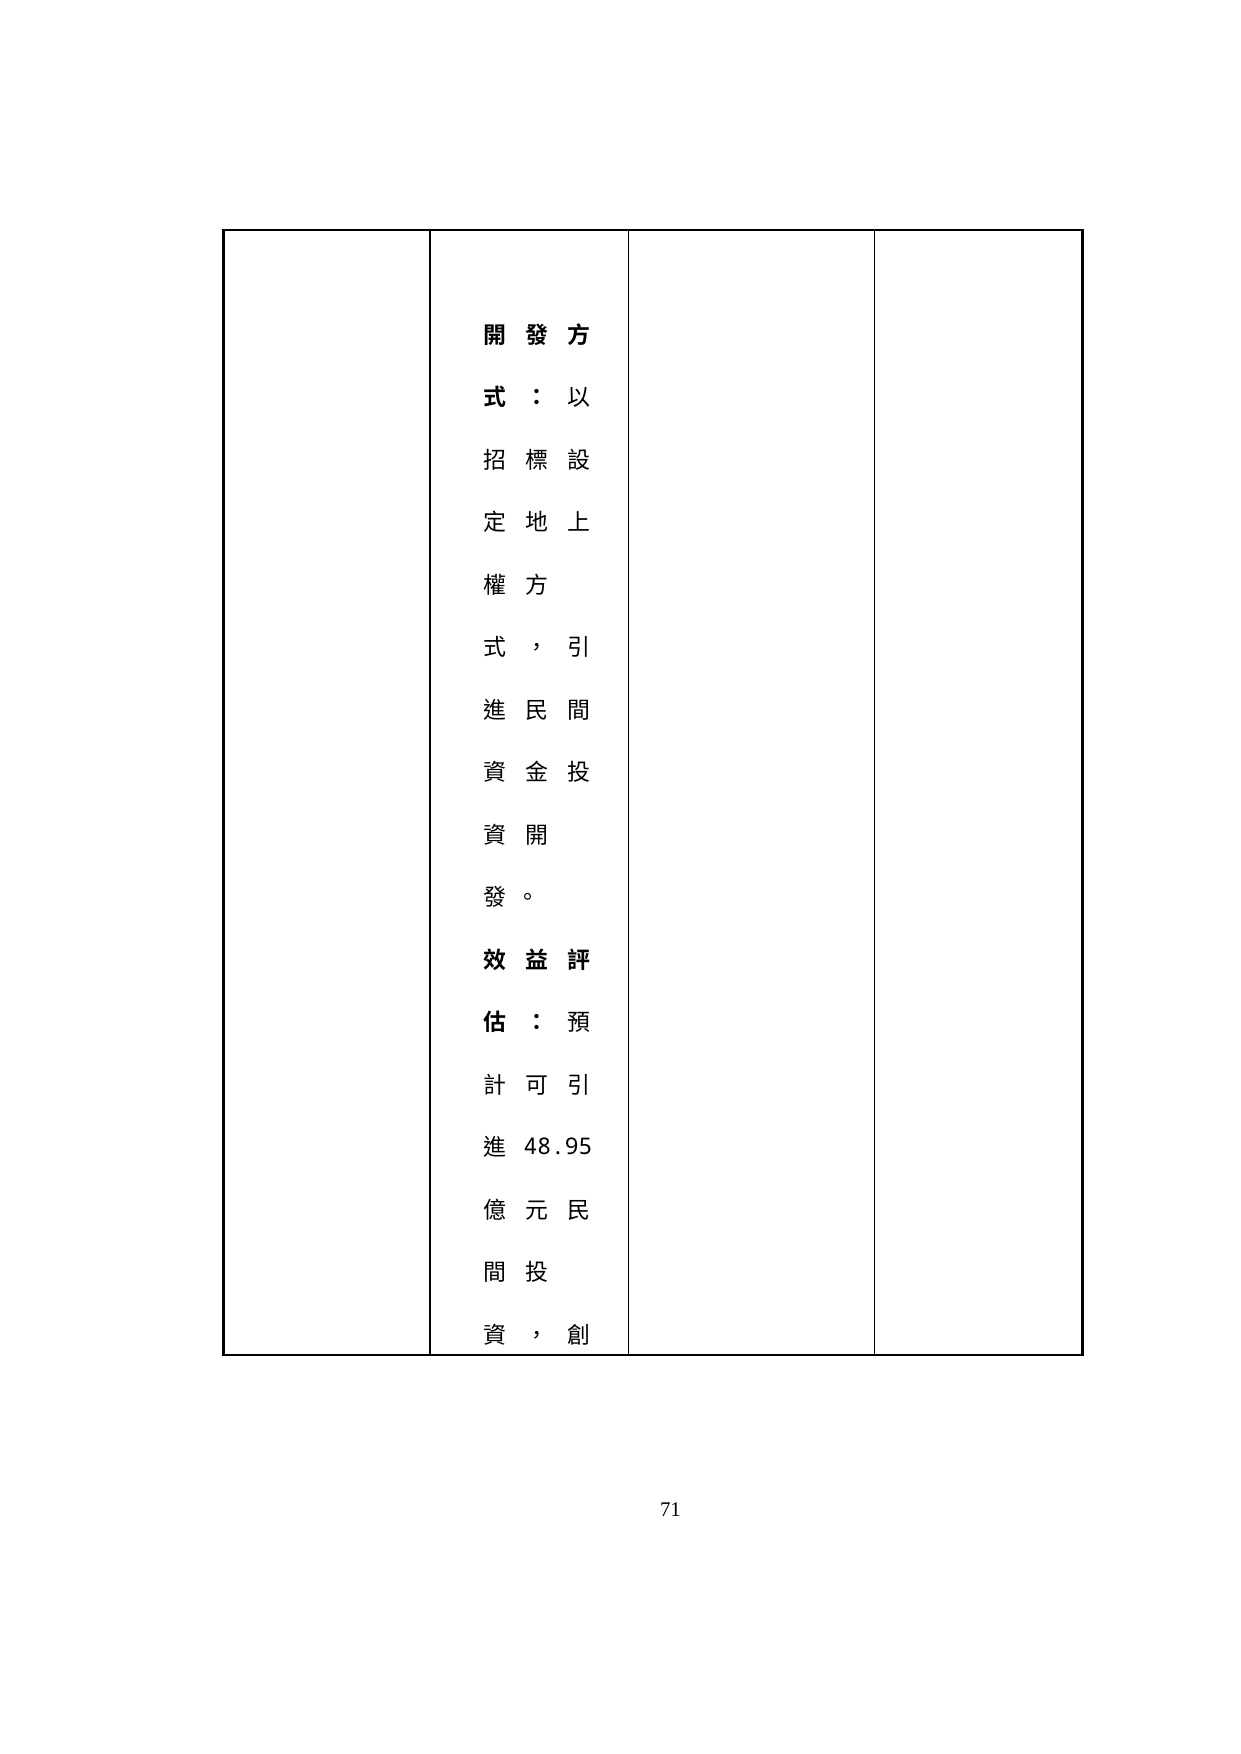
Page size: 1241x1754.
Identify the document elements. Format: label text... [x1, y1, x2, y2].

table_cell [875, 231, 1081, 1354]
table_cell [629, 231, 874, 1354]
table_cell 開發方式：以招標設定地上權方式，引進民間資金投資開發。 效益評估：預計可引進48.95億元民間投資，創 [431, 231, 628, 1354]
table_cell [225, 231, 429, 1354]
